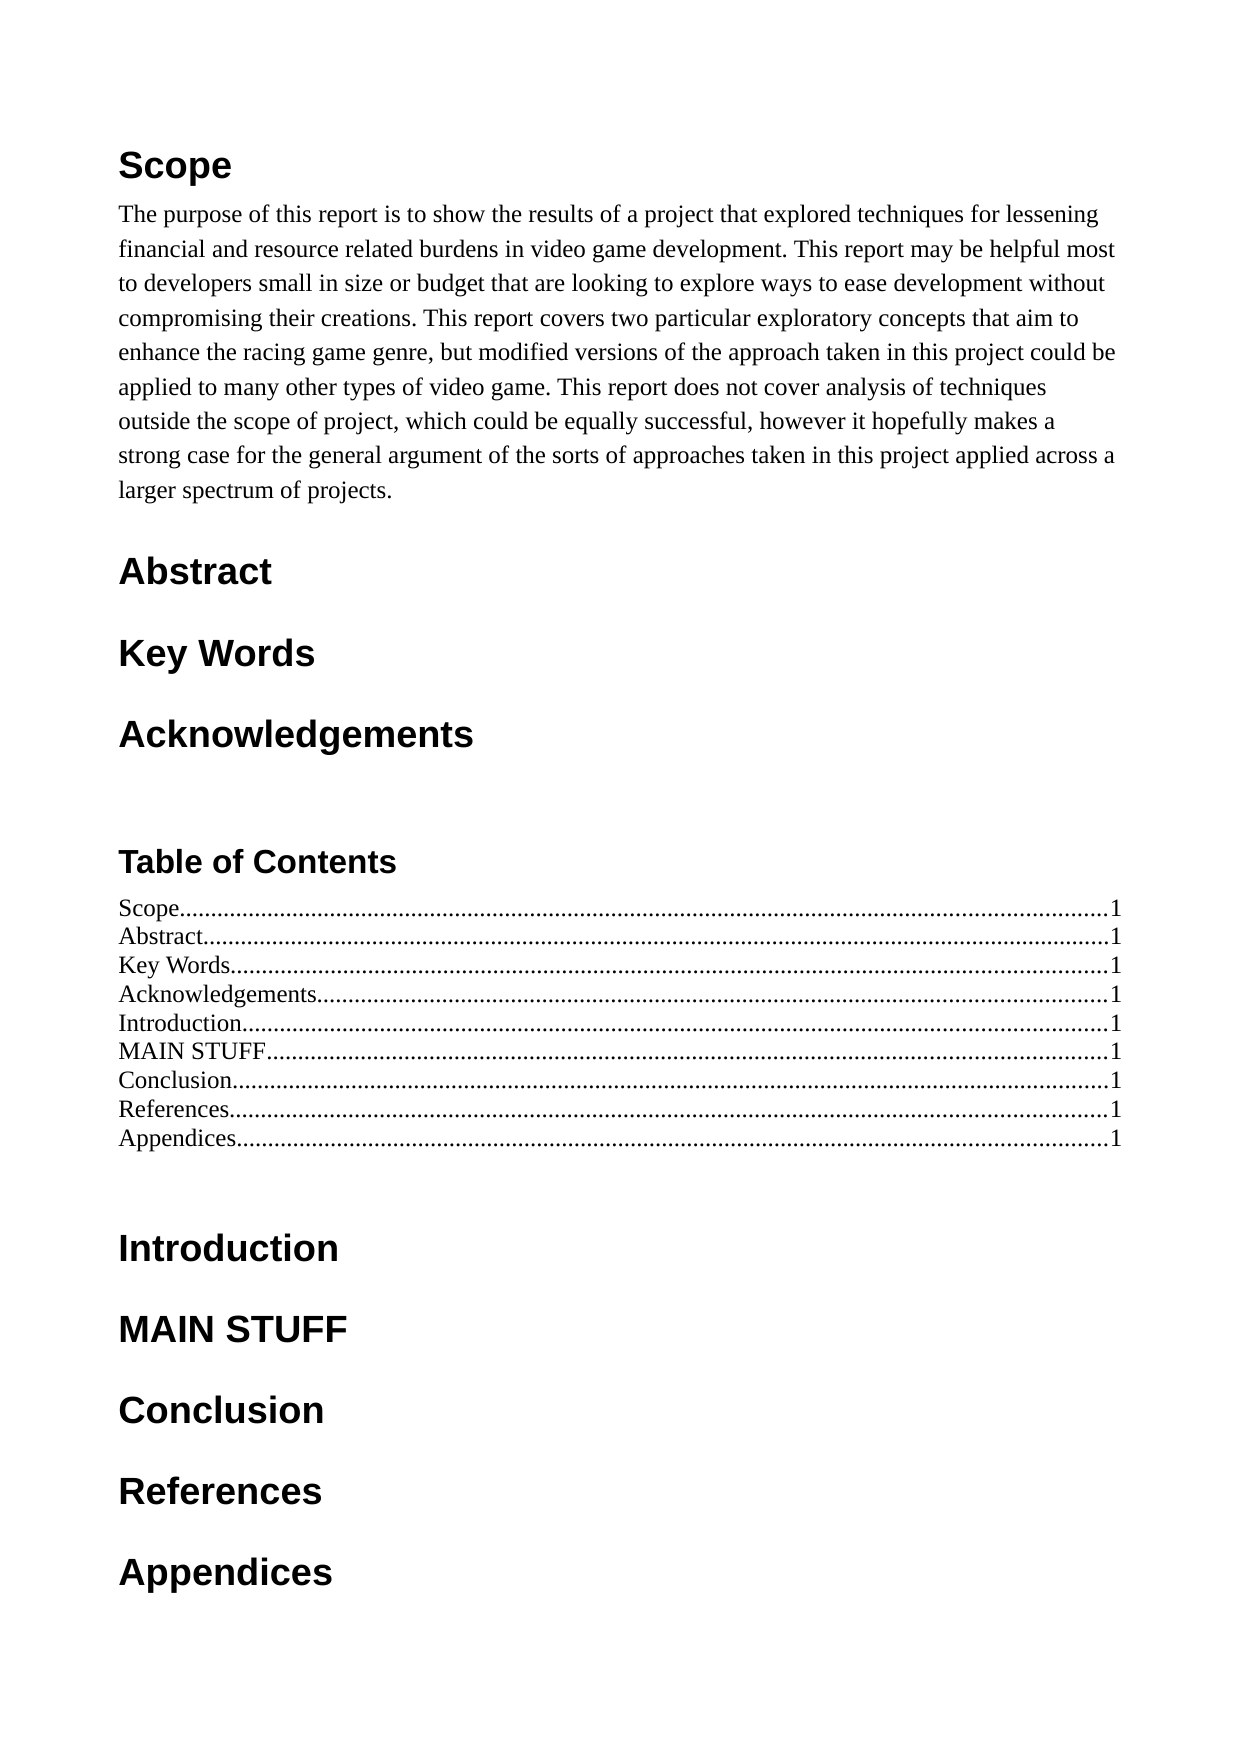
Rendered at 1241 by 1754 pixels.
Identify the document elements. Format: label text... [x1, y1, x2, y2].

subtitle Scope [118, 143, 1122, 187]
text Scope 1 [118, 893, 1122, 921]
subtitle Acknowledgements [118, 711, 1122, 755]
text Abstract 1 [118, 921, 1122, 950]
text The purpose of this report is to show the results of a project that explored techniques for lessening financial and resource related burdens in video game development. This report may be helpful most to developers small in size or budget that are looking to explore ways to ease development without compromising their creations. This report covers two particular exploratory concepts that aim to enhance the racing game genre, but modified versions of the approach taken in this project could be applied to many other types of video game. This report does not cover analysis of techniques outside the scope of project, which could be equally successful, however it hopefully makes a strong case for the general argument of the sorts of approaches taken in this project applied across a larger spectrum of projects. [118, 199, 1122, 504]
text Appendices 1 [118, 1123, 1122, 1151]
text Acknowledgements 1 [118, 979, 1122, 1008]
text Key Words 1 [118, 950, 1122, 979]
text MAIN STUFF 1 [118, 1036, 1122, 1065]
subtitle Appendices [118, 1550, 1122, 1594]
subtitle Conclusion [118, 1388, 1122, 1431]
subtitle Abstract [118, 549, 1122, 593]
text Conclusion 1 [118, 1065, 1122, 1094]
subtitle References [118, 1469, 1122, 1512]
subtitle MAIN STUFF [118, 1307, 1122, 1350]
subtitle Introduction [118, 1225, 1122, 1269]
subtitle Key Words [118, 630, 1122, 674]
subtitle Table of Contents [118, 842, 1122, 880]
text References 1 [118, 1094, 1122, 1123]
text Introduction 1 [118, 1008, 1122, 1036]
